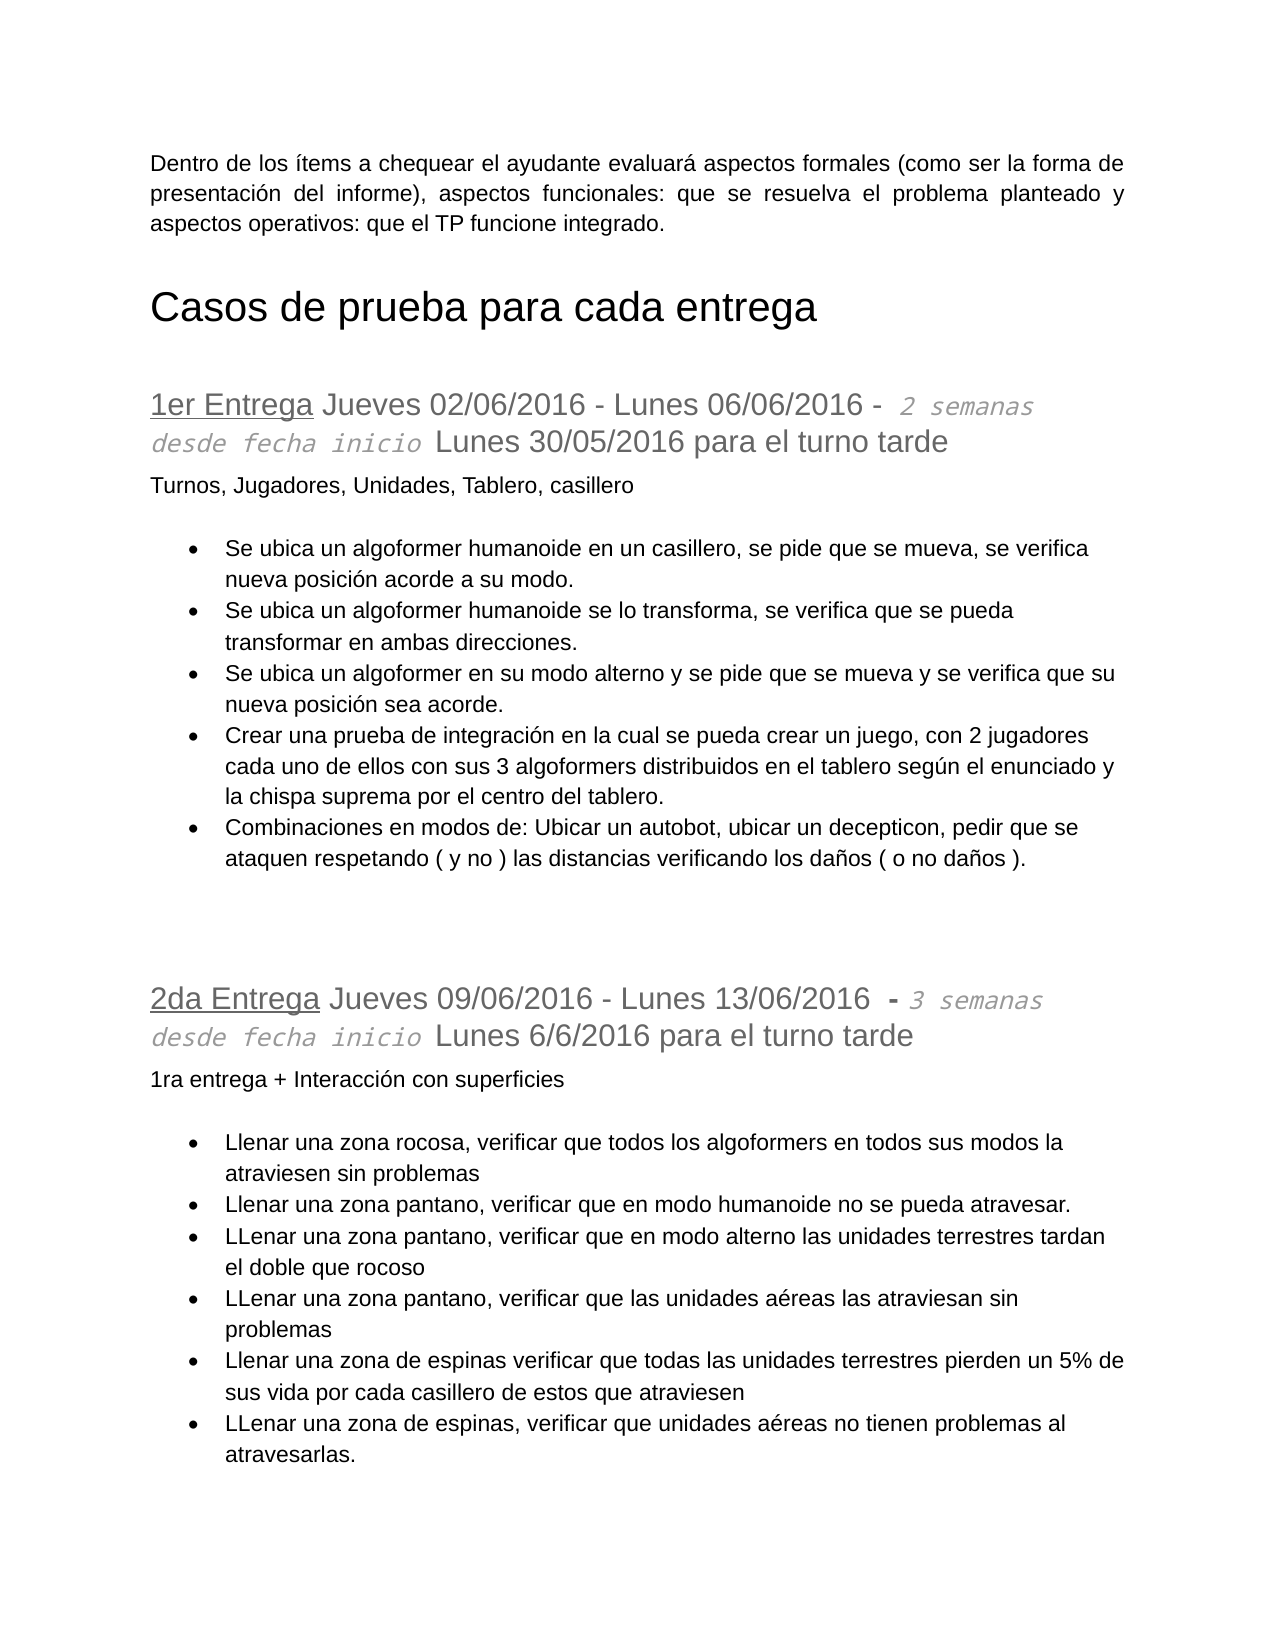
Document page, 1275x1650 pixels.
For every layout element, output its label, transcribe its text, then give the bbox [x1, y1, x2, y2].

text Casos de prueba para cada entrega [150, 282, 1125, 330]
list Llenar una zona pantano, verificar que en modo humanoide no se pueda atravesar. [187, 1190, 1125, 1218]
list Llenar una zona rocosa, verificar que todos los algoformers en todos sus modos la atraviesen sin problemas [187, 1128, 1125, 1186]
text 1er Entrega Jueves 02/06/2016 - Lunes 06/06/2016 - 2 semanas desde fecha inicio Lunes 30/05/2016 para el turno tarde [150, 386, 1125, 459]
text 2da Entrega Jueves 09/06/2016 - Lunes 13/06/2016 - 3 semanas desde fecha inicio Lunes 6/6/2016 para el turno tarde [150, 980, 1125, 1053]
list Se ubica un algoformer humanoide se lo transforma, se verifica que se pueda transformar en ambas direcciones. [187, 597, 1125, 655]
list LLenar una zona de espinas, verificar que unidades aéreas no tienen problemas al atravesarlas. [187, 1409, 1125, 1467]
list LLenar una zona pantano, verificar que en modo alterno las unidades terrestres tardan el doble que rocoso [187, 1222, 1125, 1281]
list Crear una prueba de integración en la cual se pueda crear un juego, con 2 jugadores cada uno de ellos con sus 3 algoformers distribuidos en el tablero según el enunciado y la chispa suprema por el centro del tablero. [187, 721, 1125, 809]
list Se ubica un algoformer en su modo alterno y se pide que se mueva y se verifica que su nueva posición sea acorde. [187, 659, 1125, 717]
text Dentro de los ítems a chequear el ayudante evaluará aspectos formales (como ser la forma de presentación del informe), aspectos funcionales: que se resuelva el problema planteado y aspectos operativos: que el TP funcione integrado. [150, 150, 1125, 237]
text Turnos, Jugadores, Unidades, Tablero, casillero [150, 472, 1125, 498]
list Combinaciones en modos de: Ubicar un autobot, ubicar un decepticon, pedir que se ataquen respetando ( y no ) las distancias verificando los daños ( o no daños ). [187, 813, 1125, 871]
list Se ubica un algoformer humanoide en un casillero, se pide que se mueva, se verifica nueva posición acorde a su modo. [187, 534, 1125, 593]
list Llenar una zona de espinas verificar que todas las unidades terrestres pierden un 5% de sus vida por cada casillero de estos que atraviesen [187, 1347, 1125, 1405]
list LLenar una zona pantano, verificar que las unidades aéreas las atraviesan sin problemas [187, 1284, 1125, 1343]
text 1ra entrega + Interacción con superficies [150, 1066, 1125, 1092]
